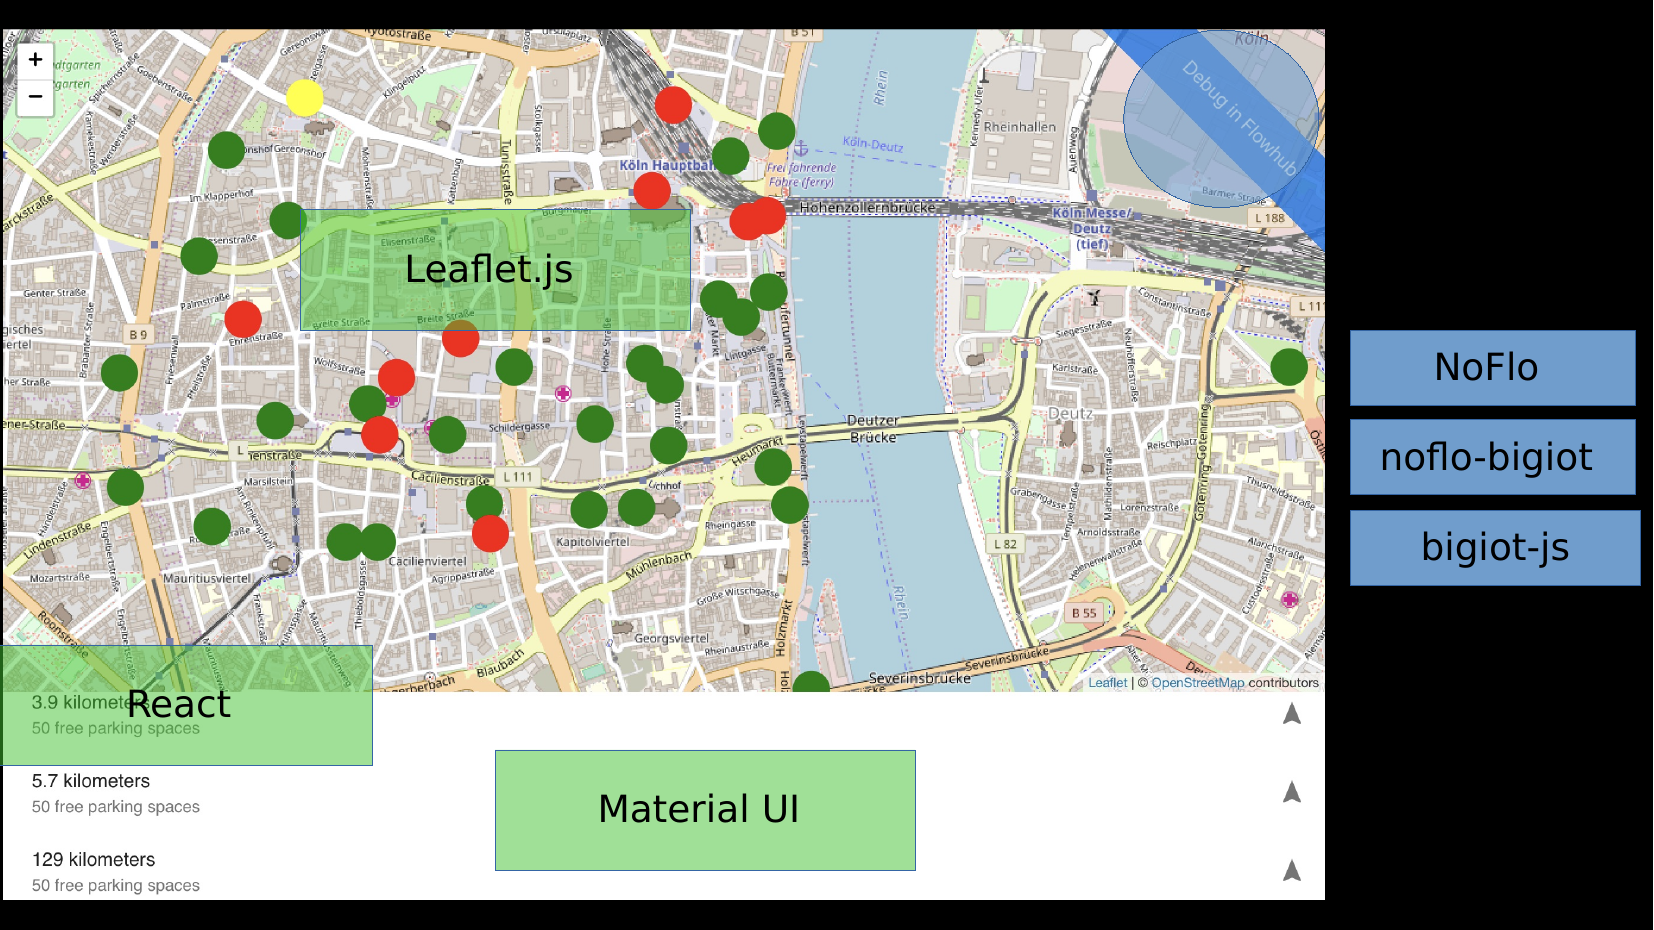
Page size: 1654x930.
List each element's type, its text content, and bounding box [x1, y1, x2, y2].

text_box noflo-bigiot [1350, 419, 1636, 495]
text_box Leaflet.js [300, 209, 691, 331]
text_box Material UI [495, 750, 916, 871]
picture [3, 29, 1325, 900]
text_box [1123, 29, 1319, 208]
text_box NoFlo [1350, 330, 1636, 406]
text_box bigiot-js [1350, 510, 1641, 586]
text_box React [0, 645, 373, 766]
